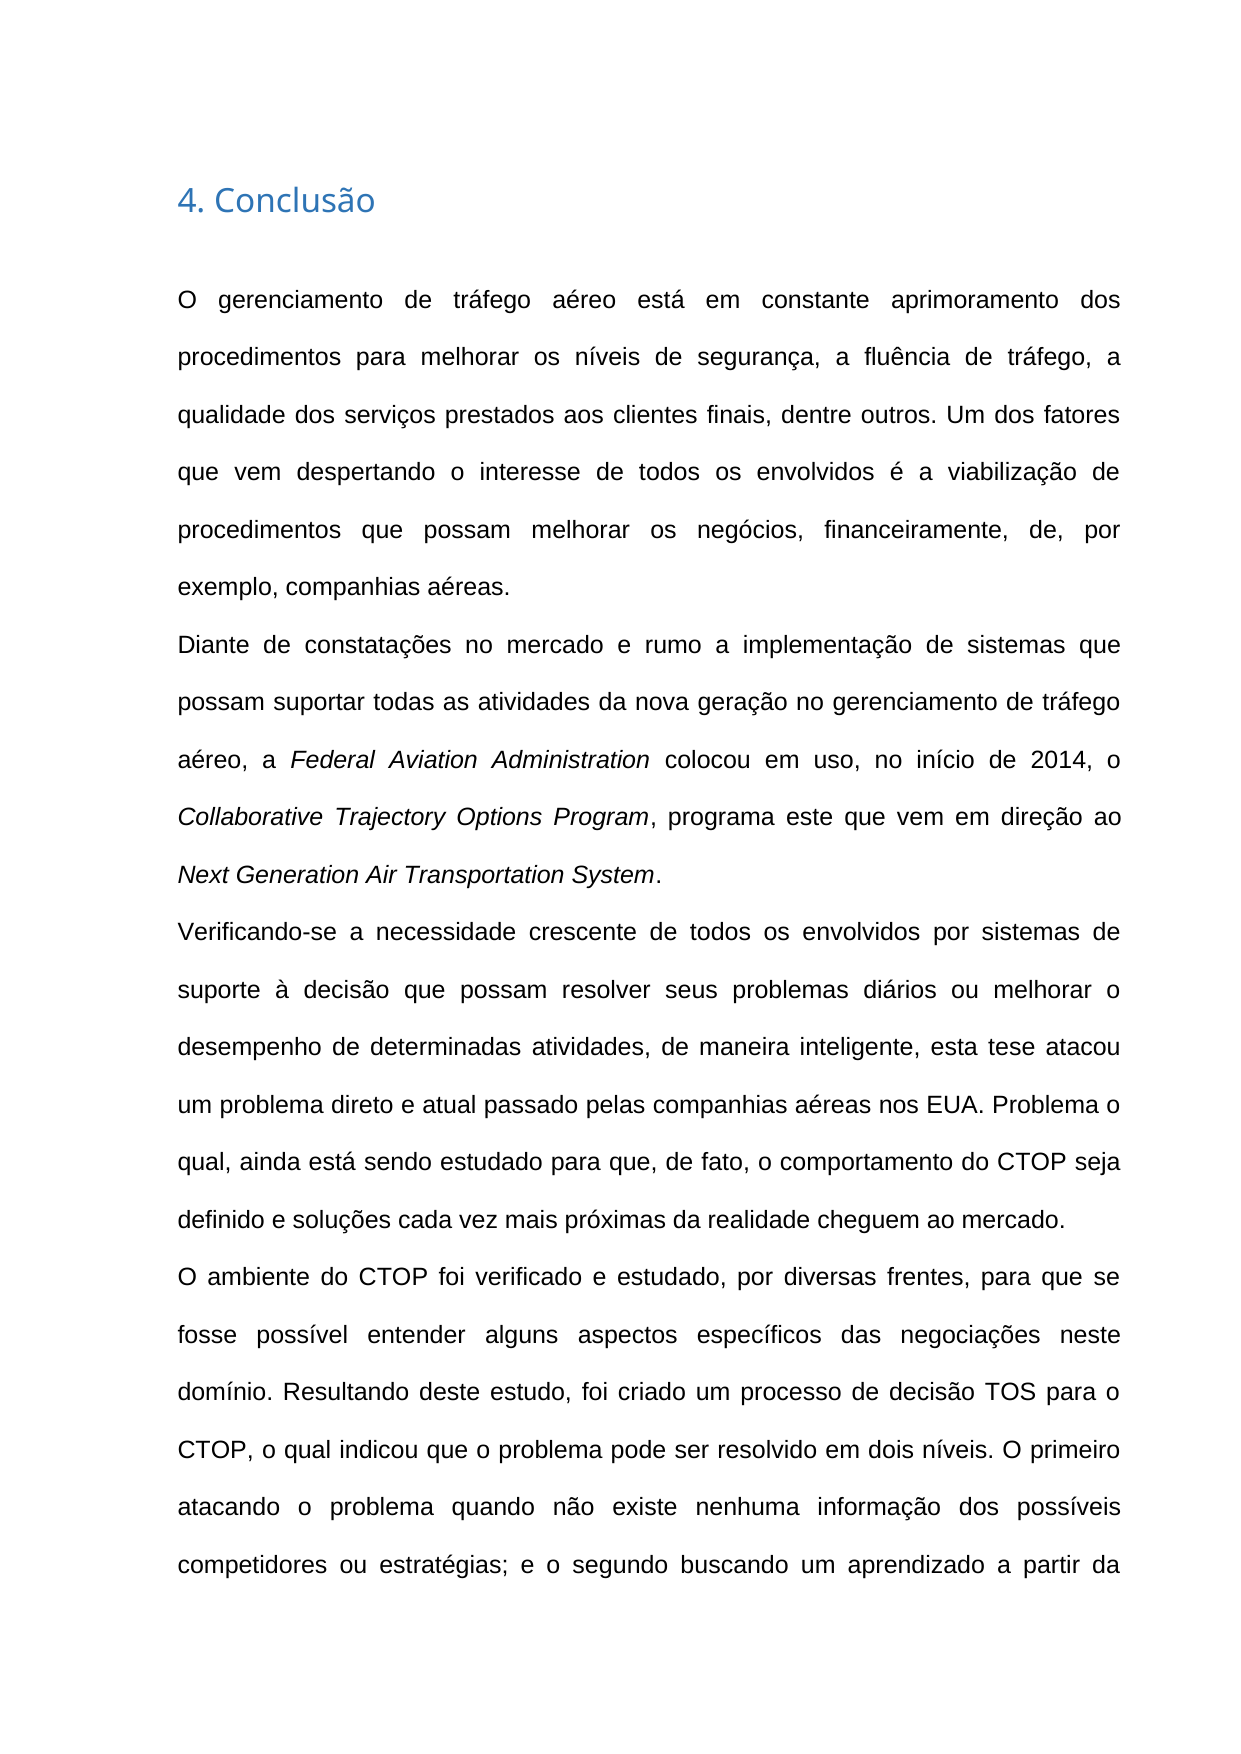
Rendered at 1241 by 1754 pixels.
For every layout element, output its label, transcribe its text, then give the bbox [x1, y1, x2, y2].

text O gerenciamento de tráfego aéreo está em constante aprimoramento dos procedimentos para melhorar os níveis de segurança, a fluência de tráfego, a qualidade dos serviços prestados aos clientes finais, dentre outros. Um dos fatores que vem despertando o interesse de todos os envolvidos é a viabilização de procedimentos que possam melhorar os negócios, financeiramente, de, por exemplo, companhias aéreas. [177, 285, 1122, 601]
subtitle 4. Conclusão [177, 177, 1122, 223]
text Diante de constatações no mercado e rumo a implementação de sistemas que possam suportar todas as atividades da nova geração no gerenciamento de tráfego aéreo, a Federal Aviation Administration colocou em uso, no início de 2014, o Collaborative Trajectory Options Program, programa este que vem em direção ao Next Generation Air Transportation System. [177, 630, 1122, 888]
text Verificando-se a necessidade crescente de todos os envolvidos por sistemas de suporte à decisão que possam resolver seus problemas diários ou melhorar o desempenho de determinadas atividades, de maneira inteligente, esta tese atacou um problema direto e atual passado pelas companhias aéreas nos EUA. Problema o qual, ainda está sendo estudado para que, de fato, o comportamento do CTOP seja definido e soluções cada vez mais próximas da realidade cheguem ao mercado. [177, 917, 1122, 1233]
text O ambiente do CTOP foi verificado e estudado, por diversas frentes, para que se fosse possível entender alguns aspectos específicos das negociações neste domínio. Resultando deste estudo, foi criado um processo de decisão TOS para o CTOP, o qual indicou que o problema pode ser resolvido em dois níveis. O primeiro atacando o problema quando não existe nenhuma informação dos possíveis competidores ou estratégias; e o segundo buscando um aprendizado a partir da [177, 1262, 1122, 1578]
